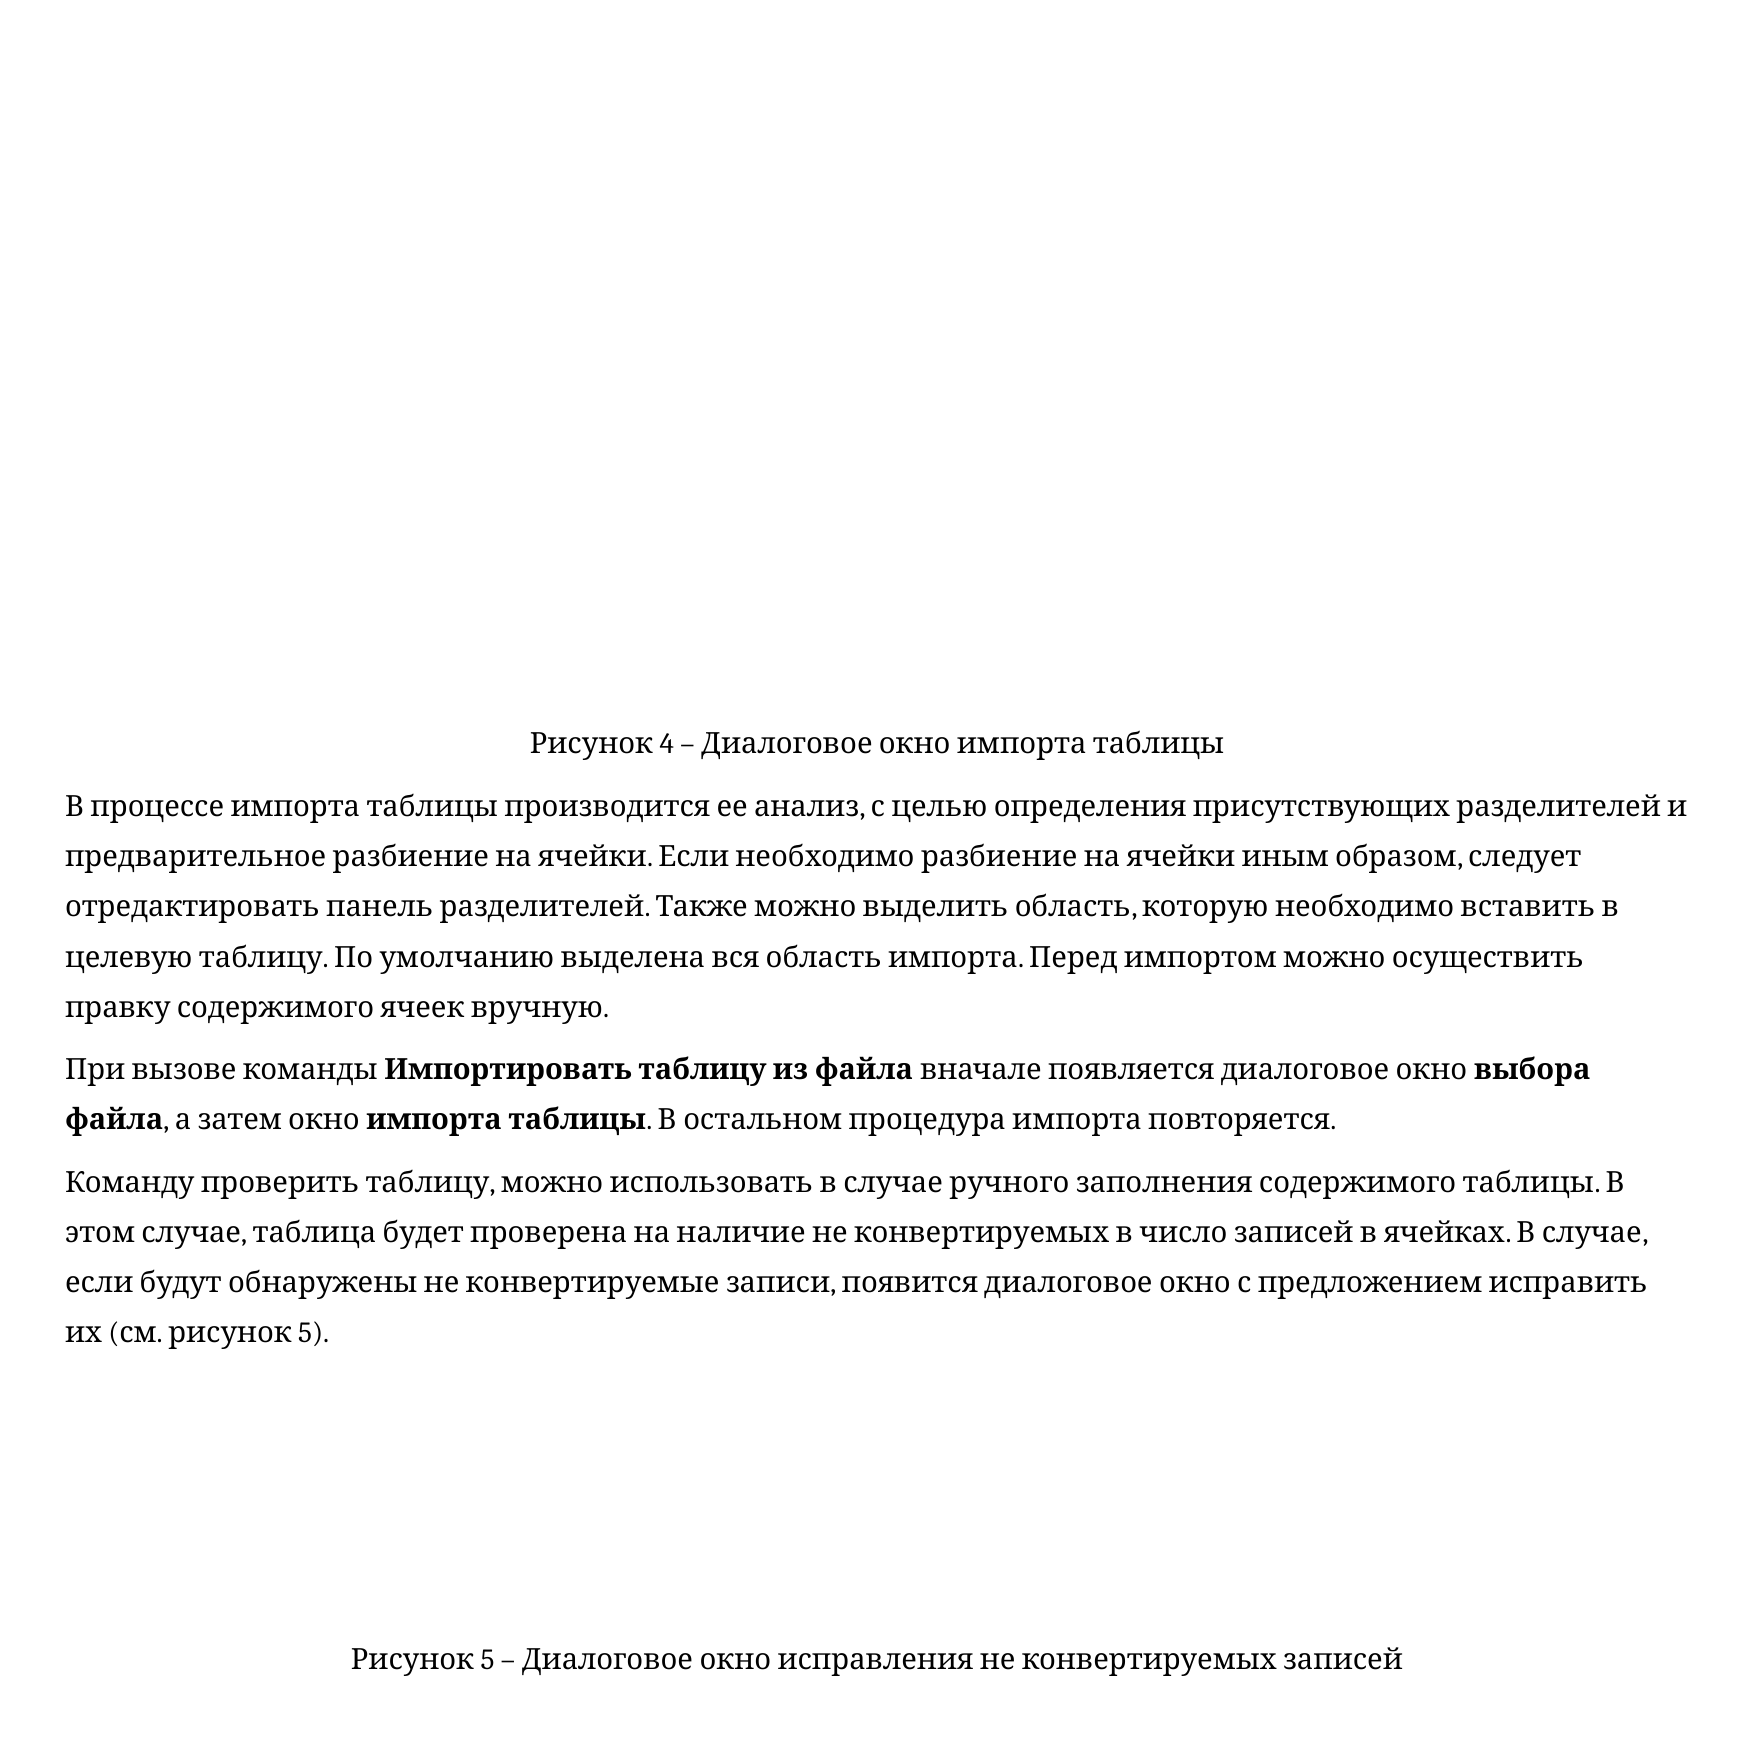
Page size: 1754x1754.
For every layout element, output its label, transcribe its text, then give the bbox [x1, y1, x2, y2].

table_cell Рисунок 4 – Диалоговое окно импорта таблицы В процессе импорта таблицы производится ее анализ, с целью определения присутствующих разделителей и предварительное разбиение на ячейки. Если необходимо разбиение на ячейки иным образом, следует отредактировать панель разделителей. Также можно выделить область, которую необходимо вставить в целевую таблицу. По умолчанию выделена вся область импорта. Перед импортом можно осуществить правку содержимого ячеек вручную. При вызове команды Импортировать таблицу из файла вначале появляется диалоговое окно выбора файла, а затем окно импорта таблицы. В остальном процедура импорта повторяется. Команду проверить таблицу, можно использовать в случае ручного заполнения содержимого таблицы. В этом случае, таблица будет проверена на наличие не конвертируемых в число записей в ячейках. В случае, если будут обнаружены не конвертируемые записи, появится диалоговое окно с предложением исправить их (см. рисунок 5). Рисунок 5 – Диалоговое окно исправления не конвертируемых записей [59, 59, 1695, 1689]
